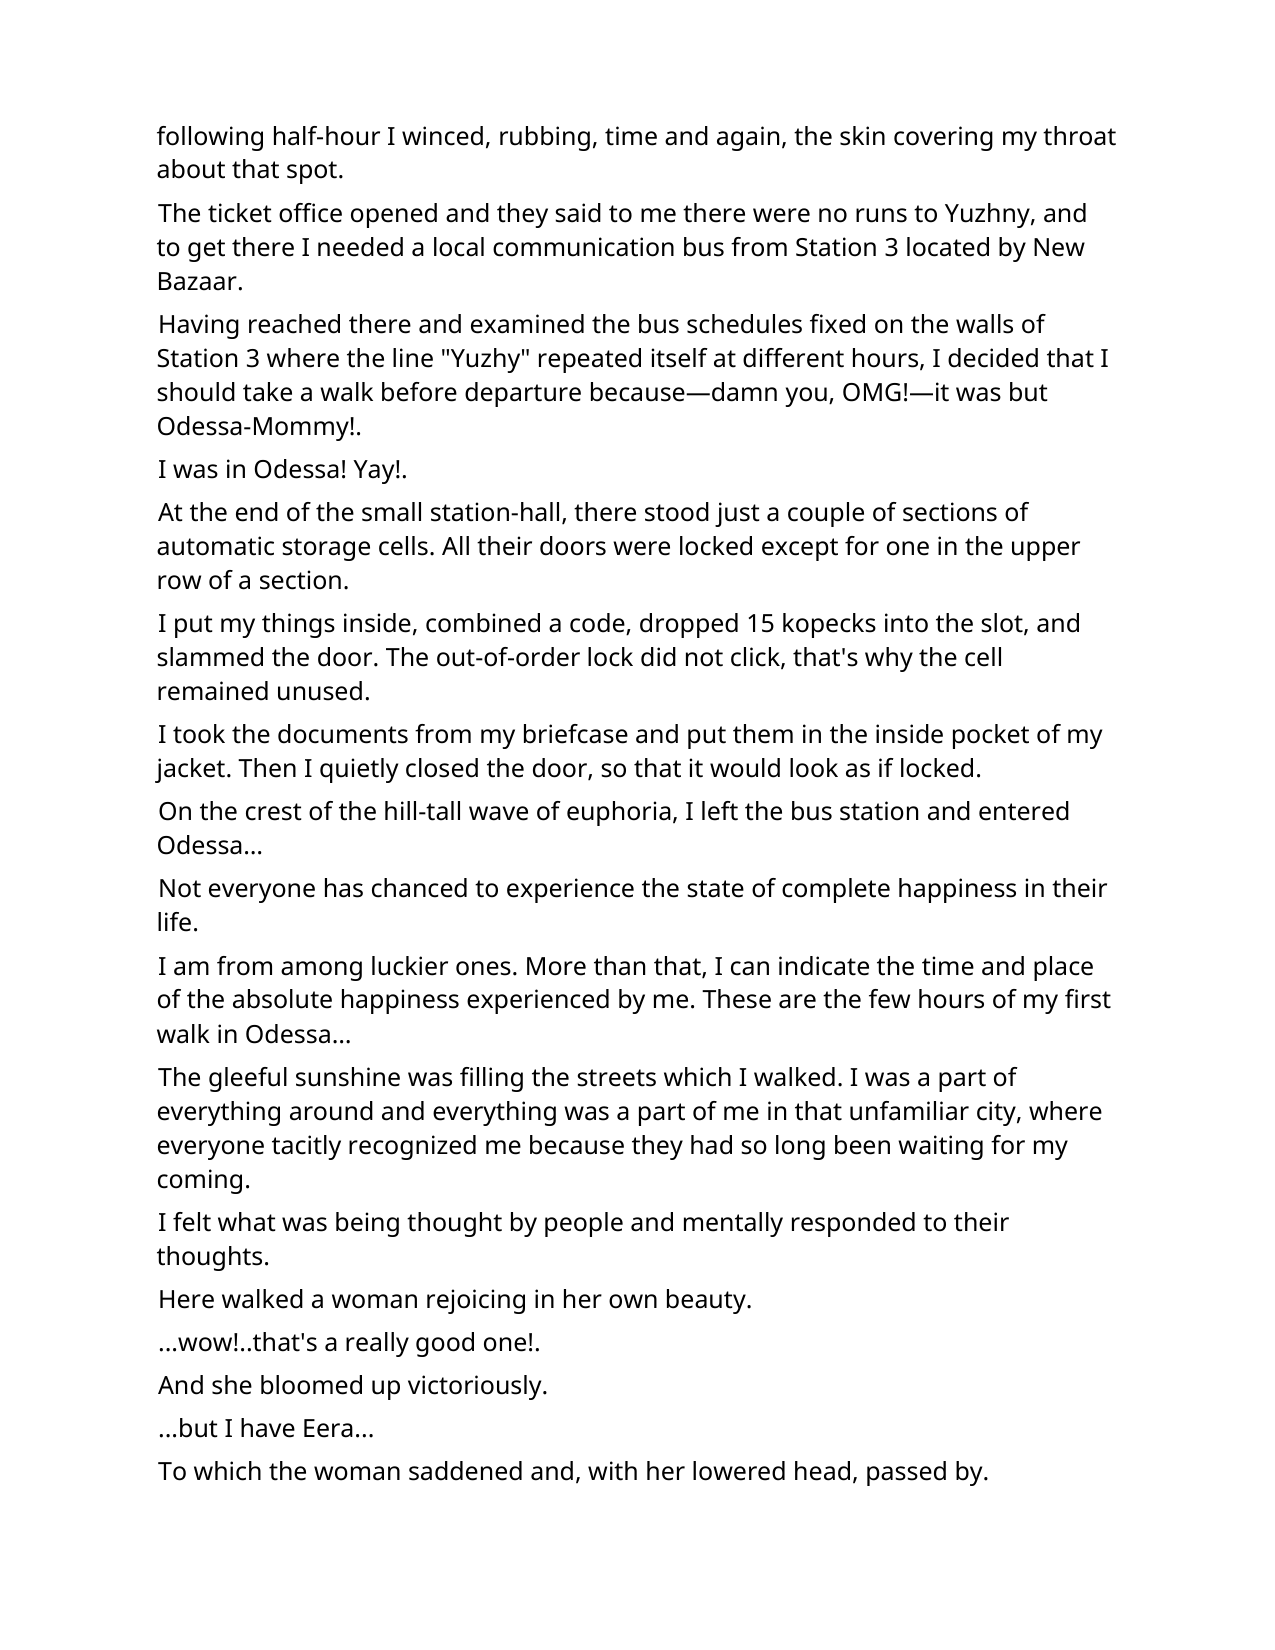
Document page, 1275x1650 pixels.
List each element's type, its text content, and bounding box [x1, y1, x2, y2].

text On the crest of the hill-tall wave of euphoria, I left the bus station and entered Odessa… [156, 794, 1118, 862]
text And she bloomed up victoriously. [156, 1368, 1118, 1402]
text ...but I have Eera... [156, 1411, 1118, 1445]
text ...wow!..that's a really good one!. [156, 1324, 1118, 1359]
text I felt what was being thought by people and mentally responded to their thoughts. [156, 1204, 1118, 1273]
text I am from among luckier ones. More than that, I can indicate the time and place of the absolute happiness experienced by me. These are the few hours of my first walk in Odessa… [156, 948, 1118, 1050]
text following half-hour I winced, rubbing, time and again, the skin covering my throat about that spot. [156, 118, 1118, 186]
text At the end of the small station-hall, there stood just a couple of sections of automatic storage cells. All their doors were locked except for one in the upper row of a section. [156, 494, 1118, 597]
text To which the woman saddened and, with her lowered head, passed by. [156, 1454, 1118, 1488]
text I put my things inside, combined a code, dropped 15 kopecks into the slot, and slammed the door. The out-of-order lock did not click, that's why the cell remained unused. [156, 606, 1118, 708]
text Having reached there and examined the bus schedules fixed on the walls of Station 3 where the line "Yuzhy" repeated itself at different hours, I decided that I should take a walk before departure because—damn you, OMG!—it was but Odessa-Mommy!. [156, 306, 1118, 443]
text I took the documents from my briefcase and put them in the inside pocket of my jacket. Then I quietly closed the door, so that it would look as if locked. [156, 717, 1118, 785]
text The gleeful sunshine was filling the streets which I walked. I was a part of everything around and everything was a part of me in that unfamiliar city, where everyone tacitly recognized me because they had so long been waiting for my coming. [156, 1059, 1118, 1196]
text Here walked a woman rejoicing in her own beauty. [156, 1282, 1118, 1316]
text I was in Odessa! Yay!. [156, 452, 1118, 486]
text The ticket office opened and they said to me there were no runs to Yuzhny, and to get there I needed a local communication bus from Station 3 located by New Bazaar. [156, 195, 1118, 297]
text Not everyone has chanced to experience the state of complete happiness in their life. [156, 871, 1118, 939]
